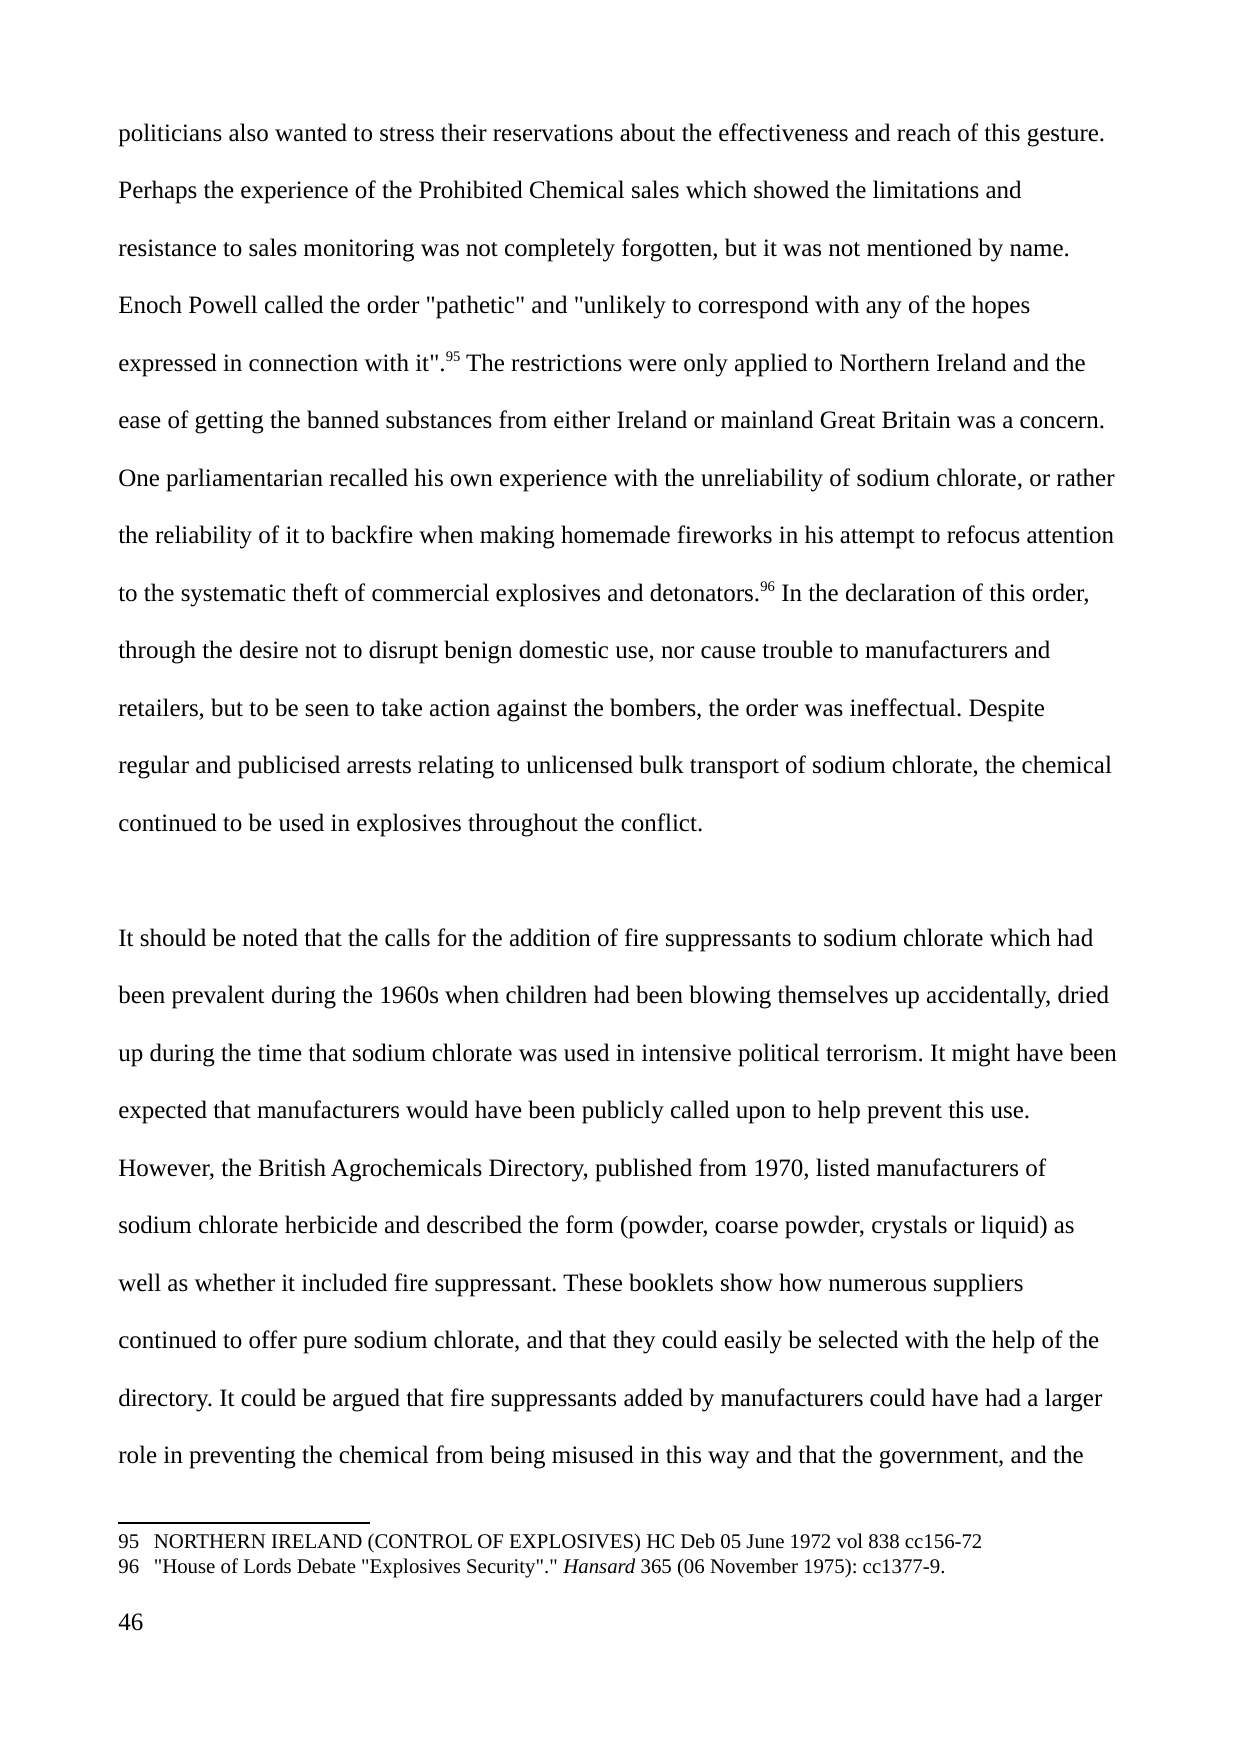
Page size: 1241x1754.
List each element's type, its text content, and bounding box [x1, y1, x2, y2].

text NORTHERN IRELAND (CONTROL OF EXPLOSIVES) HC Deb 05 June 1972 vol 838 cc156-72 [118, 1529, 1122, 1553]
text politicians also wanted to stress their reservations about the effectiveness and reach of this gesture. Perhaps the experience of the Prohibited Chemical sales which showed the limitations and resistance to sales monitoring was not completely forgotten, but it was not mentioned by name. Enoch Powell called the order "pathetic" and "unlikely to correspond with any of the hopes expressed in connection with it". The restrictions were only applied to Northern Ireland and the ease of getting the banned substances from either Ireland or mainland Great Britain was a concern. One parliamentarian recalled his own experience with the unreliability of sodium chlorate, or rather the reliability of it to backfire when making homemade fireworks in his attempt to refocus attention to the systematic theft of commercial explosives and detonators. In the declaration of this order, through the desire not to disrupt benign domestic use, nor cause trouble to manufacturers and retailers, but to be seen to take action against the bombers, the order was ineffectual. Despite regular and publicised arrests relating to unlicensed bulk transport of sodium chlorate, the chemical continued to be used in explosives throughout the conflict. [118, 118, 1122, 837]
text "House of Lords Debate "Explosives Security"." Hansard 365 (06 November 1975): cc1377-9. [118, 1553, 1122, 1578]
text It should be noted that the calls for the addition of fire suppressants to sodium chlorate which had been prevalent during the 1960s when children had been blowing themselves up accidentally, dried up during the time that sodium chlorate was used in intensive political terrorism. It might have been expected that manufacturers would have been publicly called upon to help prevent this use. However, the British Agrochemicals Directory, published from 1970, listed manufacturers of sodium chlorate herbicide and described the form (powder, coarse powder, crystals or liquid) as well as whether it included fire suppressant. These booklets show how numerous suppliers continued to offer pure sodium chlorate, and that they could easily be selected with the help of the directory. It could be argued that fire suppressants added by manufacturers could have had a larger role in preventing the chemical from being misused in this way and that the government, and the [118, 923, 1122, 1469]
